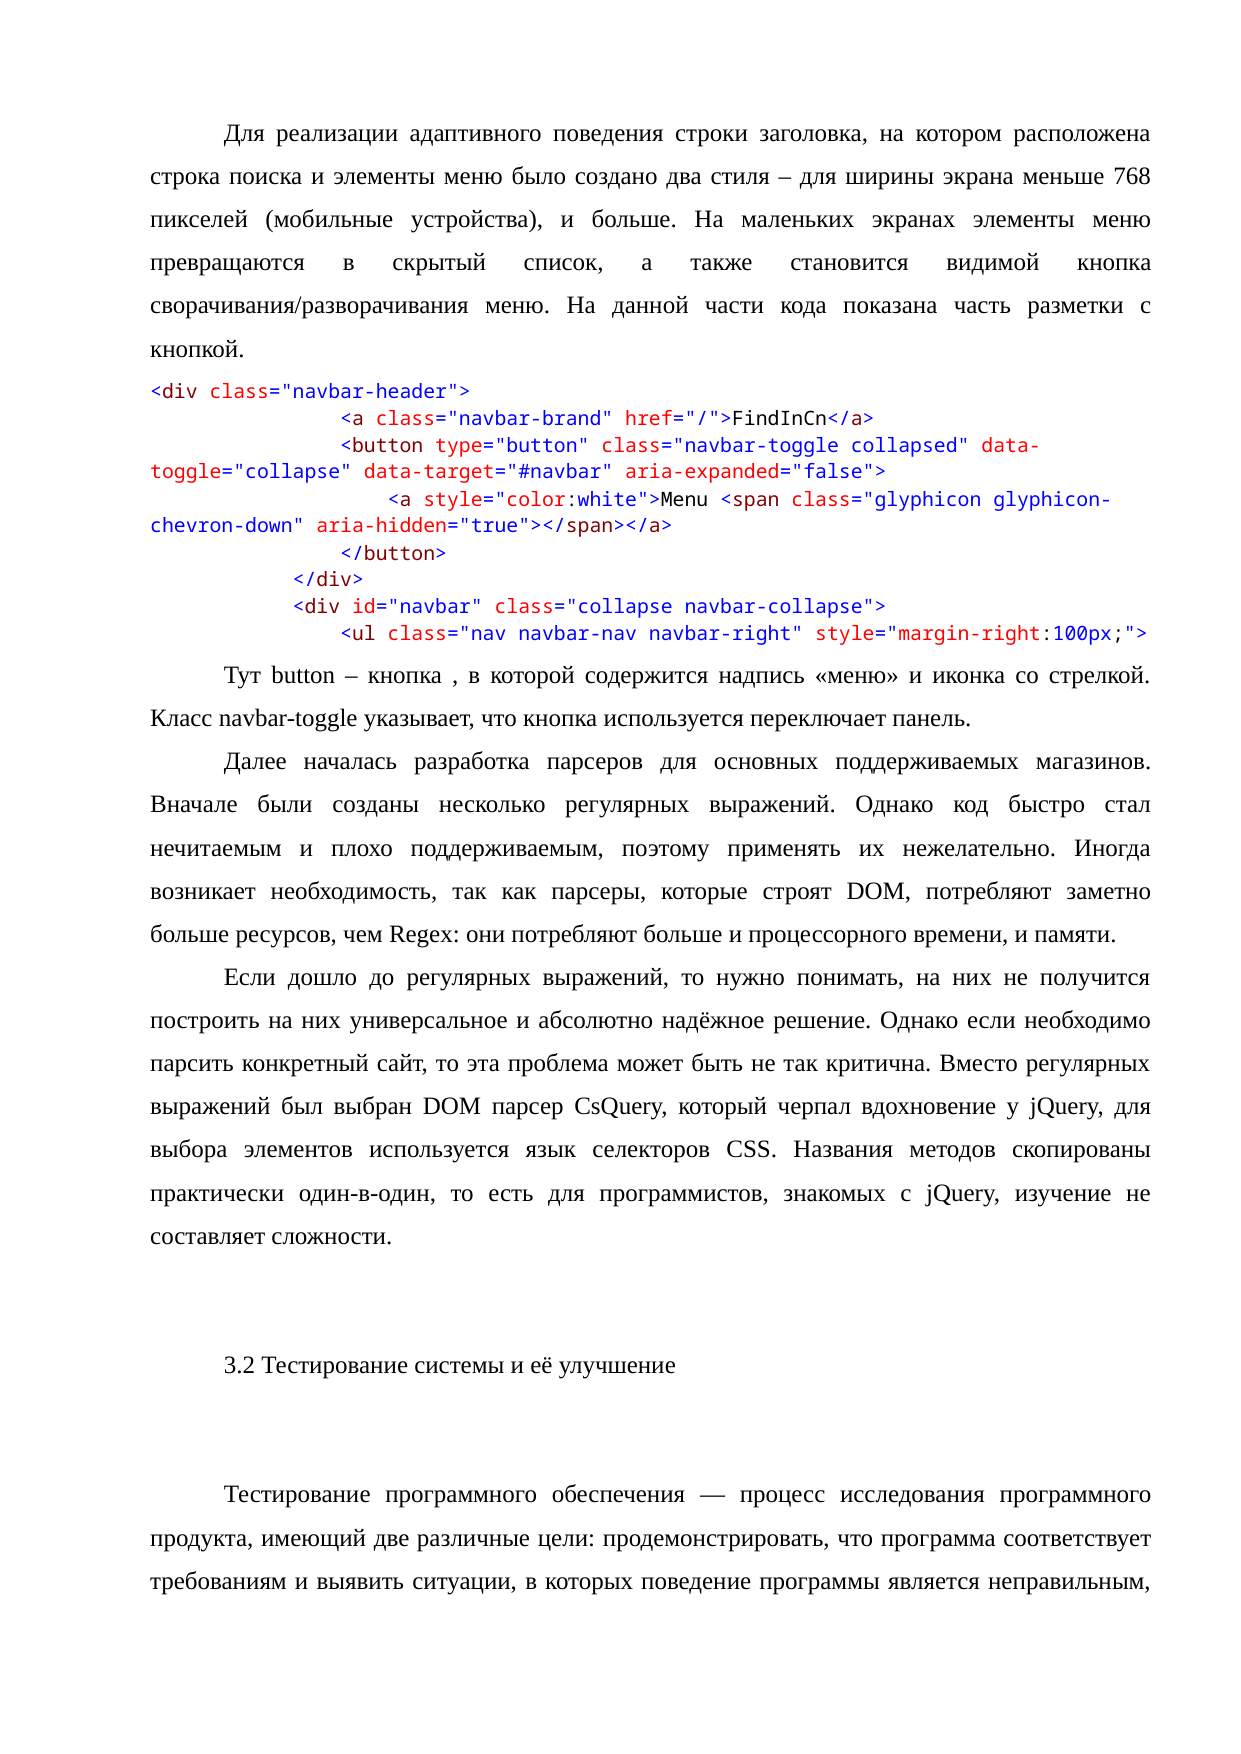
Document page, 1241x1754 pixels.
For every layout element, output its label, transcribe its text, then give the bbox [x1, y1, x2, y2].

text Тут button – кнопка , в которой содержится надпись «меню» и иконка со стрелкой. Класс navbar-toggle указывает, что кнопка используется переключает панель. [150, 660, 1152, 732]
text </div> [150, 566, 1152, 593]
text <a style="color:white">Menu <span class="glyphicon glyphicon-chevron-down" aria-hidden="true"></span></a> [150, 485, 1152, 539]
text Тестирование программного обеспечения — процесс исследования программного продукта, имеющий две различные цели: продемонстрировать, что программа соответствует требованиям и выявить ситуации, в которых поведение программы является неправильным, [150, 1479, 1152, 1594]
text <a class="navbar-brand" href="/">FindInCn</a> [150, 404, 1152, 431]
text <div class="navbar-header"> [150, 377, 1152, 404]
text 3.2 Тестирование системы и её улучшение [150, 1350, 1152, 1379]
text <button type="button" class="navbar-toggle collapsed" data-toggle="collapse" data-target="#navbar" aria-expanded="false"> [150, 431, 1152, 485]
text Для реализации адаптивного поведения строки заголовка, на котором расположена строка поиска и элементы меню было создано два стиля – для ширины экрана меньше 768 пикселей (мобильные устройства), и больше. На маленьких экранах элементы меню превращаются в скрытый список, а также становится видимой кнопка сворачивания/разворачивания меню. На данной части кода показана часть разметки с кнопкой. [150, 118, 1152, 362]
text <ul class="nav navbar-nav navbar-right" style="margin-right:100px;"> [150, 620, 1152, 647]
text <div id="navbar" class="collapse navbar-collapse"> [150, 593, 1152, 620]
text Если дошло до регулярных выражений, то нужно понимать, на них не получится построить на них универсальное и абсолютно надёжное решение. Однако если необходимо парсить конкретный сайт, то эта проблема может быть не так критична. Вместо регулярных выражений был выбран DOM парсер CsQuery, который черпал вдохновение у jQuery, для выбора элементов используется язык селекторов CSS. Названия методов скопированы практически один-в-один, то есть для программистов, знакомых с jQuery, изучение не составляет сложности. [150, 962, 1152, 1249]
text </button> [150, 539, 1152, 566]
text Далее началась разработка парсеров для основных поддерживаемых магазинов. Вначале были созданы несколько регулярных выражений. Однако код быстро стал нечитаемым и плохо поддерживаемым, поэтому применять их нежелательно. Иногда возникает необходимость, так как парсеры, которые строят DOM, потребляют заметно больше ресурсов, чем Regex: они потребляют больше и процессорного времени, и памяти. [150, 746, 1152, 948]
